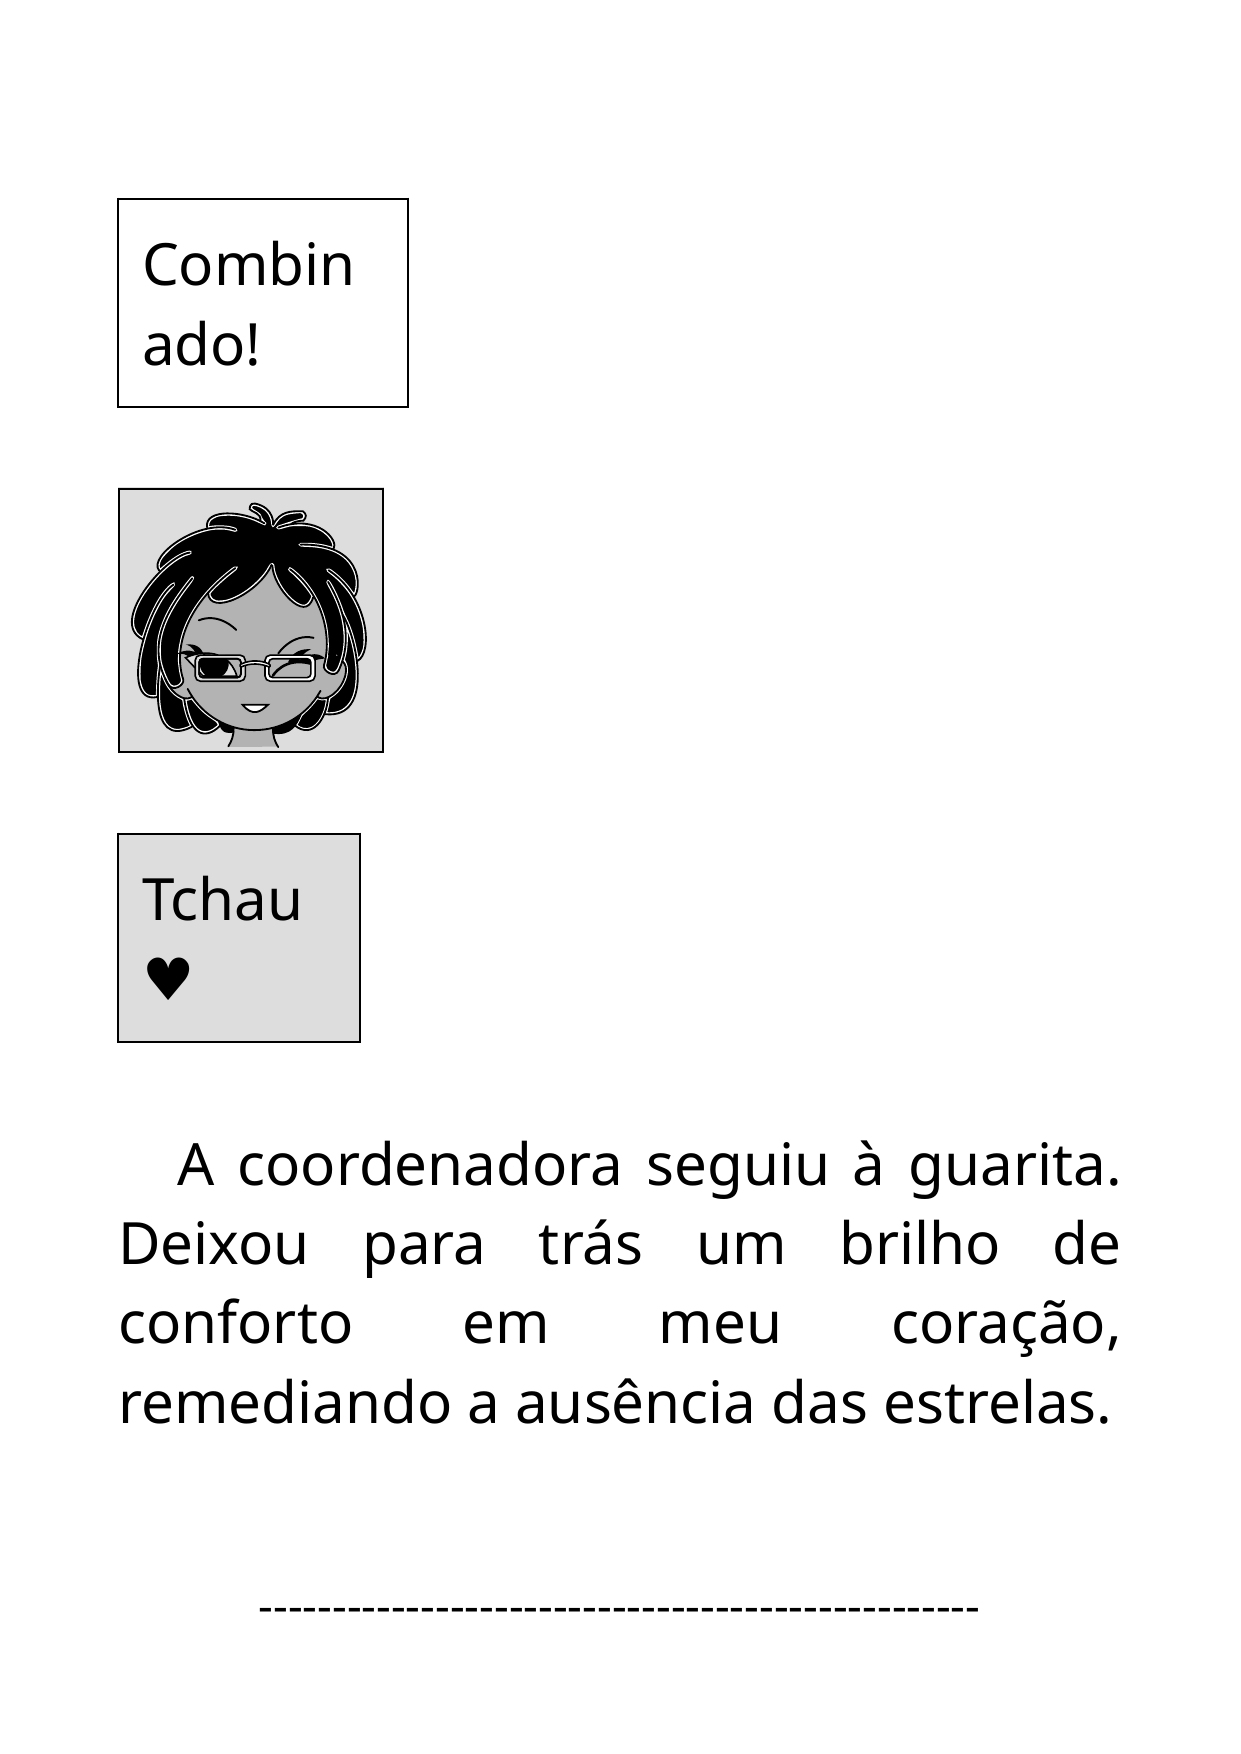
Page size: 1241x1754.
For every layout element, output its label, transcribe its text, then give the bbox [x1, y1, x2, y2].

table_header Tchau ♥ [119, 835, 359, 1041]
table_header Combinado! [119, 200, 407, 406]
text A coordenadora seguiu à guarita. Deixou para trás um brilho de conforto em meu coração, remediando a ausência das estrelas. [118, 1123, 1122, 1441]
